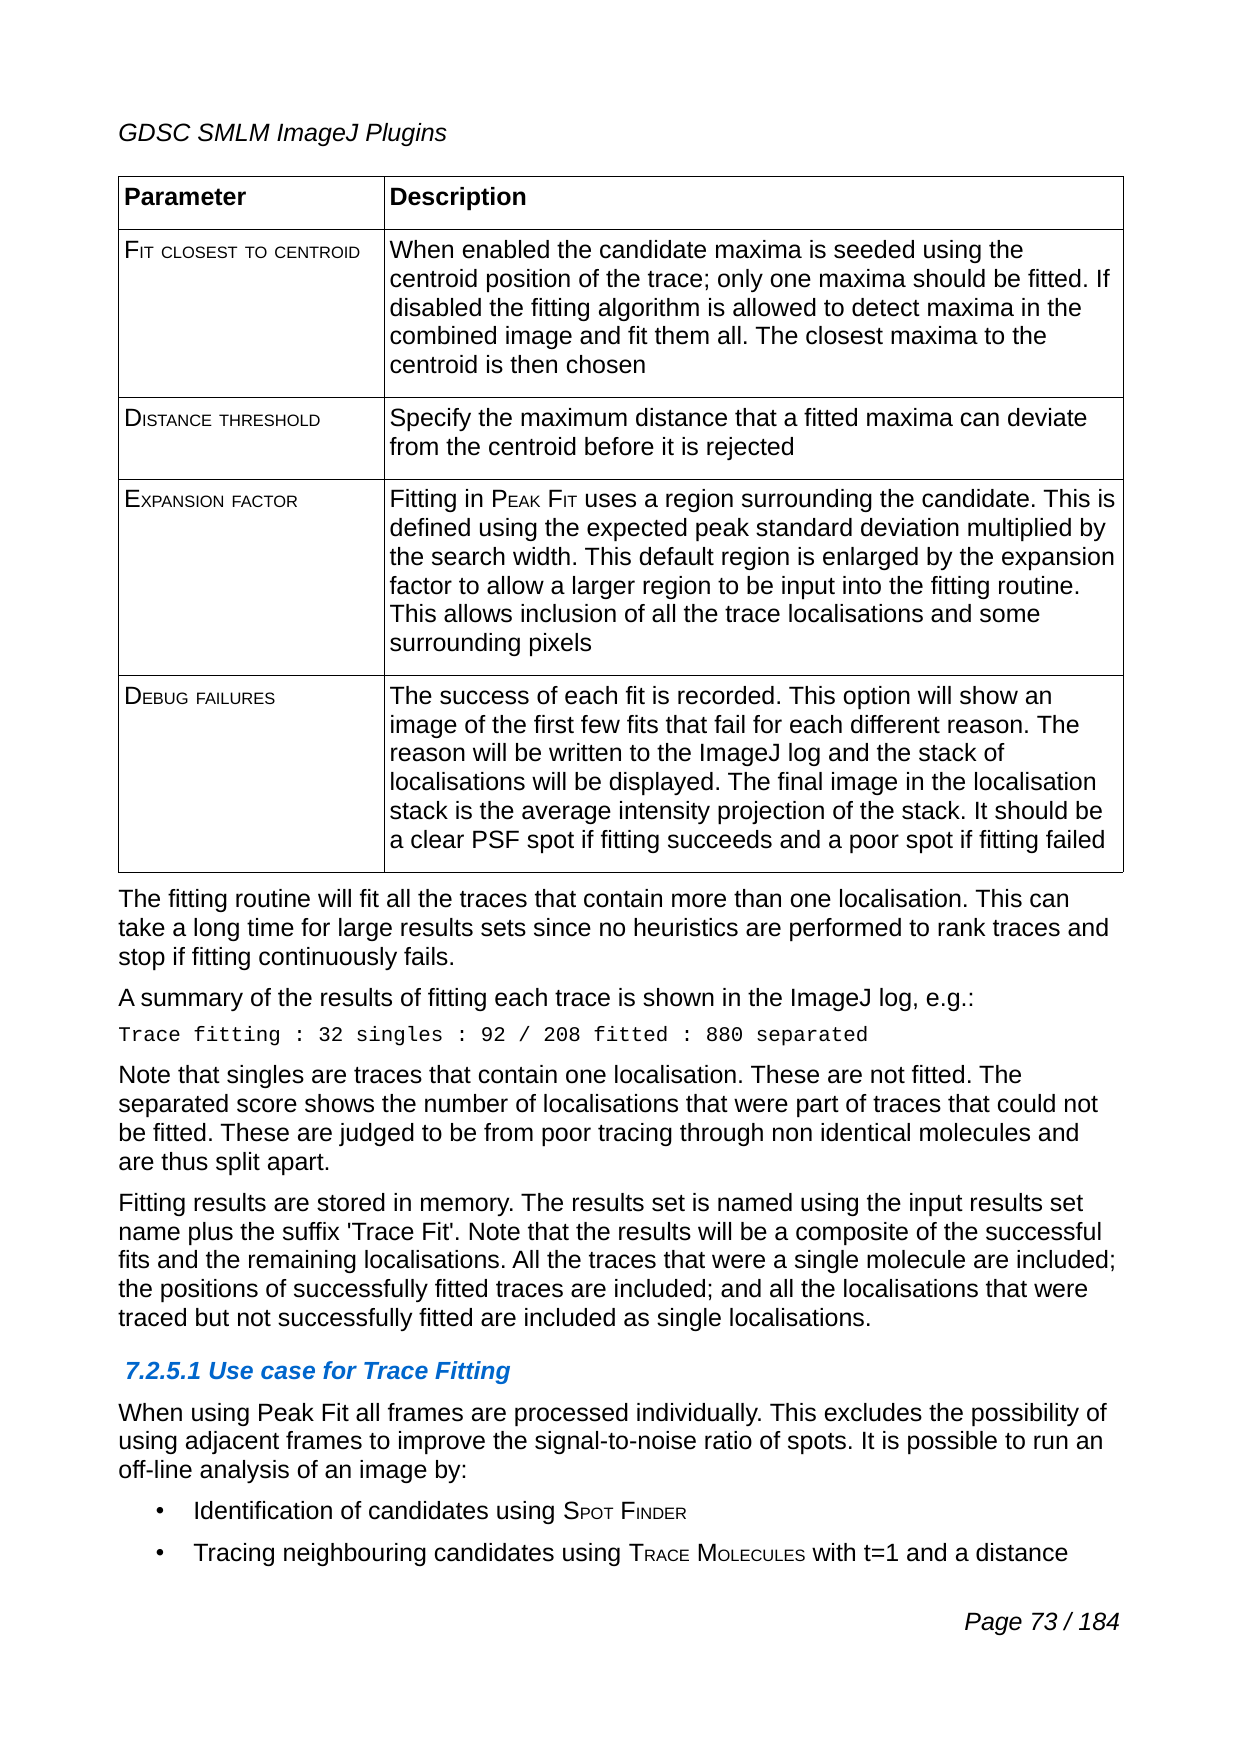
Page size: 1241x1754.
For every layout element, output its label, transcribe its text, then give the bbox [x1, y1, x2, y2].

text The fitting routine will fit all the traces that contain more than one localisation. This can take a long time for large results sets since no heuristics are performed to rank traces and stop if fitting continuously fails. [118, 884, 1122, 970]
table_header Description [385, 177, 1123, 229]
table_cell Debug failures [119, 676, 384, 872]
text When using Peak Fit all frames are processed individually. This excludes the possibility of using adjacent frames to improve the signal-to-noise ratio of spots. It is possible to run an off-line analysis of an image by: [118, 1397, 1122, 1484]
table_cell Fit closest to centroid [119, 230, 384, 397]
text A summary of the results of fitting each trace is shown in the ImageJ log, e.g.: [118, 983, 1122, 1012]
table_cell When enabled the candidate maxima is seeded using the centroid position of the trace; only one maxima should be fitted. If disabled the fitting algorithm is allowed to detect maxima in the combined image and fit them all. The closest maxima to the centroid is then chosen [385, 230, 1123, 397]
list Tracing neighbouring candidates using Trace Molecules with t=1 and a distance [156, 1538, 1122, 1566]
table_header Parameter [119, 177, 384, 229]
table_cell Fitting in Peak Fit uses a region surrounding the candidate. This is defined using the expected peak standard deviation multiplied by the search width. This default region is enlarged by the expansion factor to allow a larger region to be input into the fitting routine. This allows inclusion of all the trace localisations and some surrounding pixels [385, 480, 1123, 675]
text Trace fitting : 32 singles : 92 / 208 fitted : 880 separated [118, 1024, 1122, 1048]
table_cell Expansion factor [119, 480, 384, 675]
list Identification of candidates using Spot Finder [156, 1496, 1122, 1525]
table_cell The success of each fit is recorded. This option will show an image of the first few fits that fail for each different reason. The reason will be written to the ImageJ log and the stack of localisations will be displayed. The final image in the localisation stack is the average intensity projection of the stack. It should be a clear PSF spot if fitting succeeds and a poor spot if fitting failed [385, 676, 1123, 872]
table_cell Specify the maximum distance that a fitted maxima can deviate from the centroid before it is rejected [385, 398, 1123, 478]
text Note that singles are traces that contain one localisation. These are not fitted. The separated score shows the number of localisations that were part of traces that could not be fitted. These are judged to be from poor tracing through non identical molecules and are thus split apart. [118, 1060, 1122, 1175]
table_cell Distance threshold [119, 398, 384, 478]
text Fitting results are stored in memory. The results set is named using the input results set name plus the suffix 'Trace Fit'. Note that the results will be a composite of the successful fits and the remaining localisations. All the traces that were a single molecule are included; the positions of successfully fitted traces are included; and all the localisations that were traced but not successfully fitted are included as single localisations. [118, 1188, 1122, 1331]
subtitle Use case for Trace Fitting [118, 1356, 1122, 1385]
